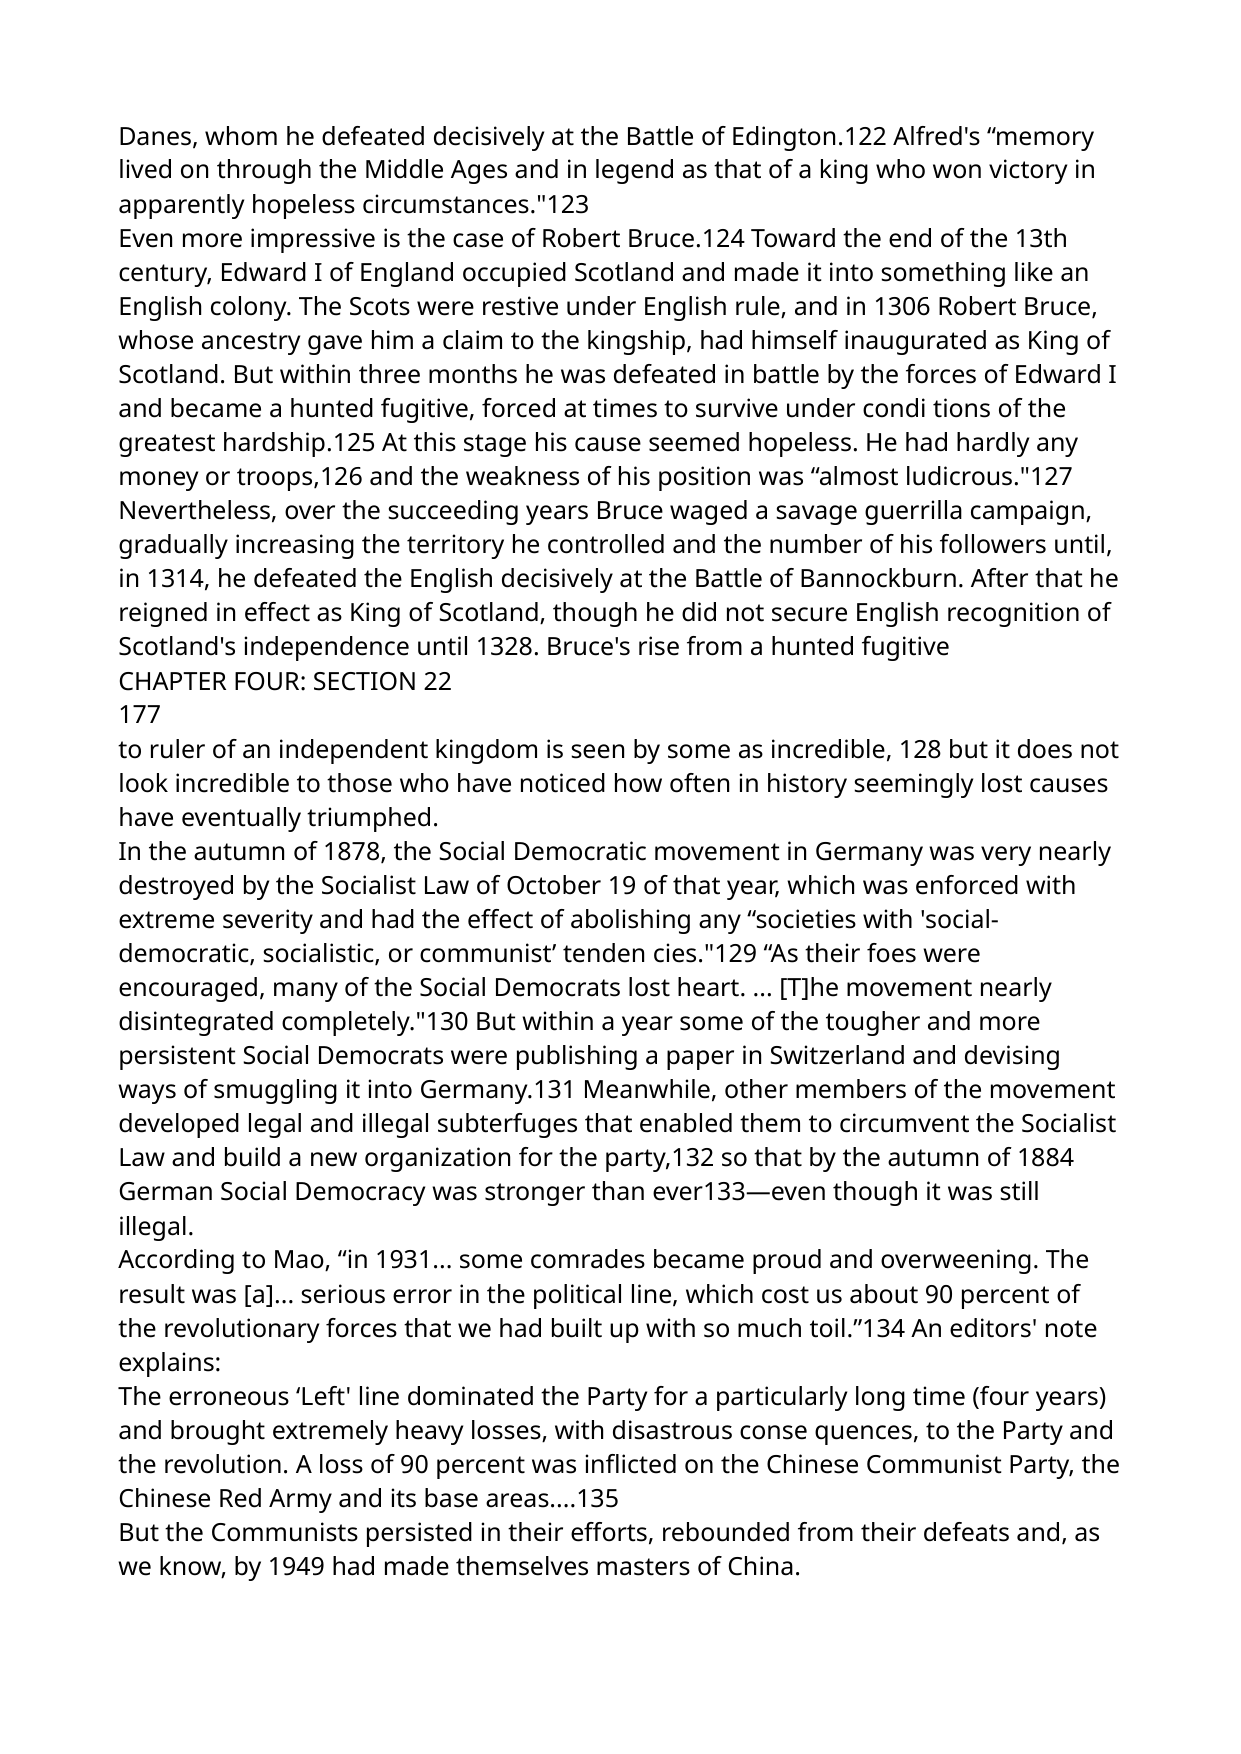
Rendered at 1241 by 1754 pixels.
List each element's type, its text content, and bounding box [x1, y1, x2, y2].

text According to Mao, “in 1931... some comrades became proud and overweening. The result was [a]... serious error in the political line, which cost us about 90 percent of the revolutionary forces that we had built up with so much toil.”134 An editors' note explains: [118, 1242, 1122, 1378]
text CHAPTER FOUR: SECTION 22 [118, 663, 1122, 697]
text In the autumn of 1878, the Social Democratic movement in Germany was very nearly destroyed by the Socialist Law of October 19 of that year, which was enforced with extreme severity and had the effect of abolishing any “societies with 'social-democratic, socialistic, or communist’ tenden cies."129 “As their foes were encouraged, many of the Social Democrats lost heart. ... [T]he movement nearly disintegrated completely."130 But within a year some of the tougher and more persistent Social Democrats were publishing a paper in Switzerland and devising ways of smuggling it into Germany.131 Meanwhile, other members of the movement developed legal and illegal subterfuges that enabled them to circumvent the Socialist Law and build a new organization for the party,132 so that by the autumn of 1884 German Social Democracy was stronger than ever133—even though it was still illegal. [118, 833, 1122, 1242]
text 177 [118, 697, 1122, 731]
text The erroneous ‘Left' line dominated the Party for a particularly long time (four years) and brought extremely heavy losses, with disastrous conse quences, to the Party and the revolution. A loss of 90 percent was inflicted on the Chinese Communist Party, the Chinese Red Army and its base areas....135 [118, 1378, 1122, 1515]
text But the Communists persisted in their efforts, rebounded from their defeats and, as we know, by 1949 had made themselves masters of China. [118, 1515, 1122, 1583]
text Even more impressive is the case of Robert Bruce.124 Toward the end of the 13th century, Edward I of England occupied Scotland and made it into something like an English colony. The Scots were restive under English rule, and in 1306 Robert Bruce, whose ancestry gave him a claim to the kingship, had himself inaugurated as King of Scotland. But within three months he was defeated in battle by the forces of Edward I and became a hunted fugitive, forced at times to survive under condi tions of the greatest hardship.125 At this stage his cause seemed hopeless. He had hardly any money or troops,126 and the weakness of his position was “almost ludicrous."127 Nevertheless, over the succeeding years Bruce waged a savage guerrilla campaign, gradually increasing the territory he controlled and the number of his followers until, in 1314, he defeated the English decisively at the Battle of Bannockburn. After that he reigned in effect as King of Scotland, though he did not secure English recognition of Scotland's independence until 1328. Bruce's rise from a hunted fugitive [118, 220, 1122, 663]
text to ruler of an independent kingdom is seen by some as incredible, 128 but it does not look incredible to those who have noticed how often in history seemingly lost causes have eventually triumphed. [118, 731, 1122, 833]
text Danes, whom he defeated decisively at the Battle of Edington.122 Alfred's “memory lived on through the Middle Ages and in legend as that of a king who won victory in apparently hopeless circumstances."123 [118, 118, 1122, 220]
